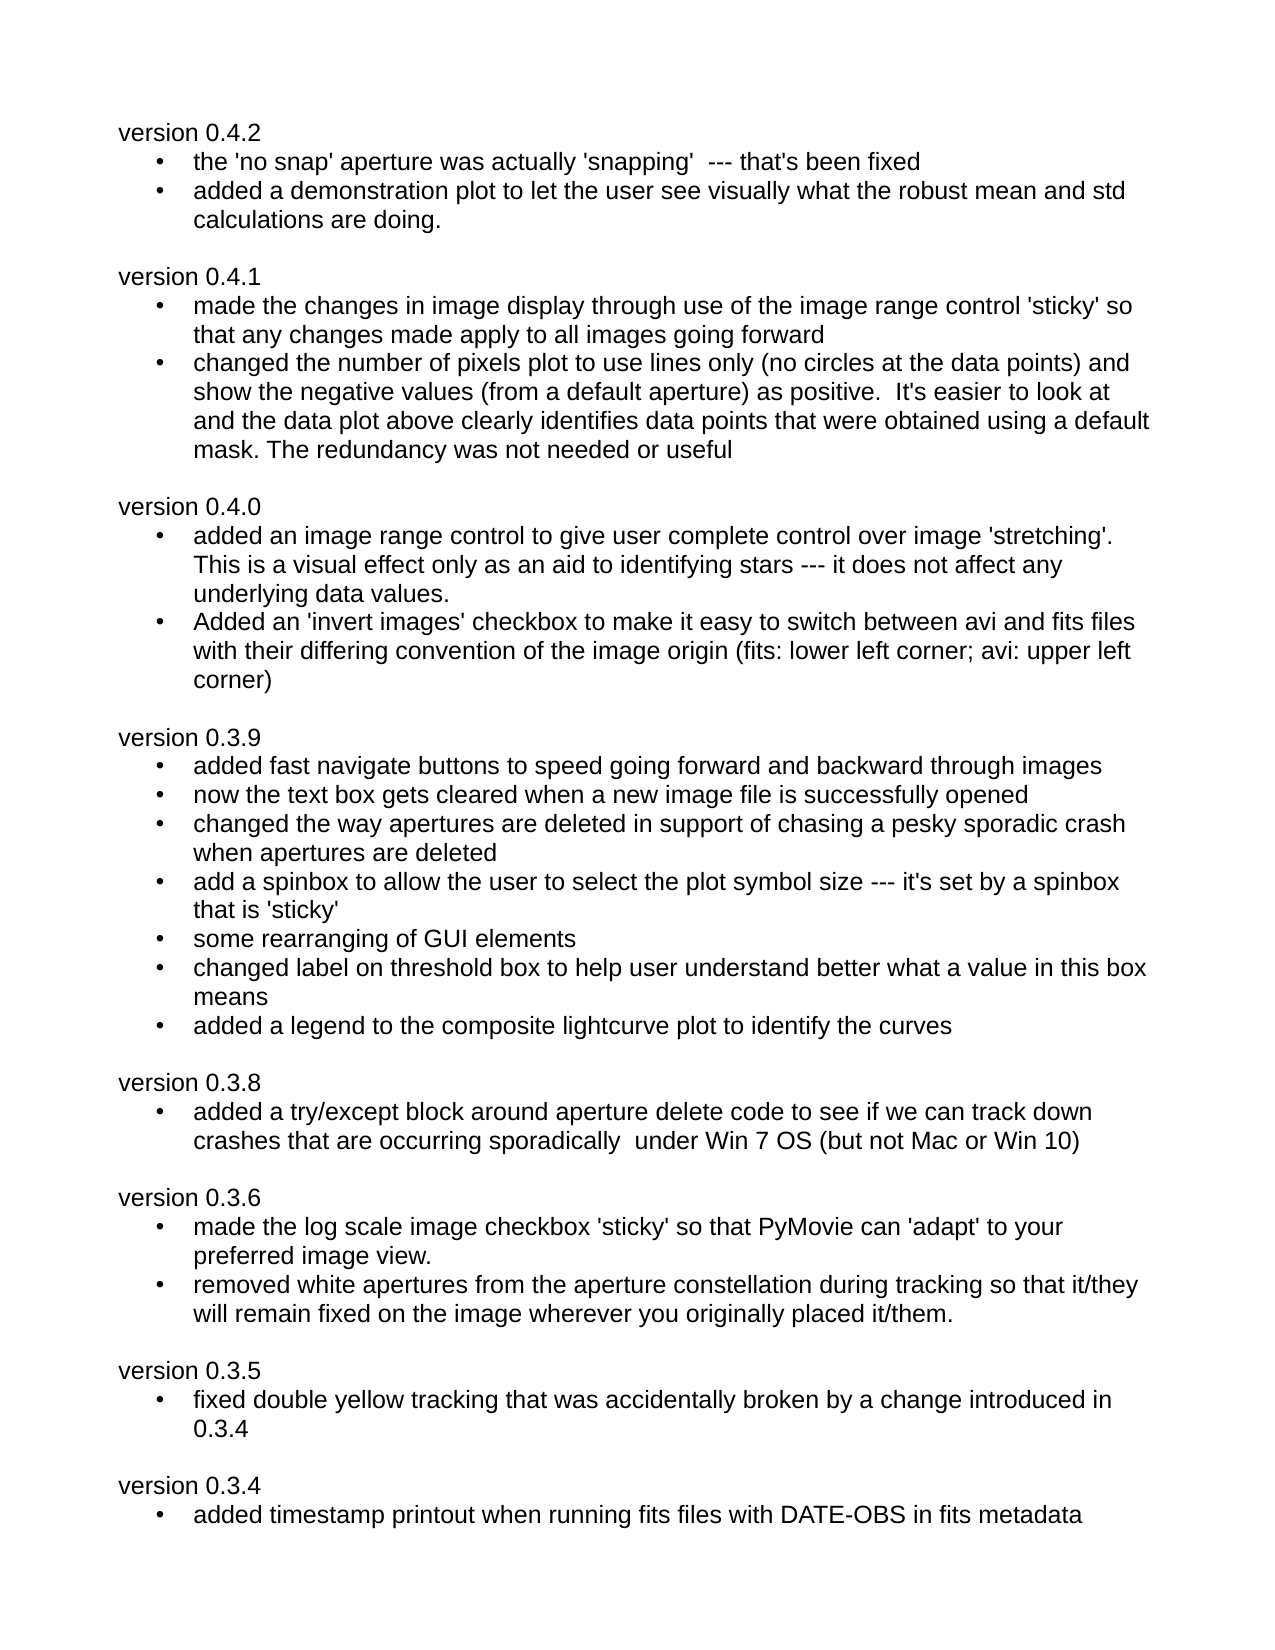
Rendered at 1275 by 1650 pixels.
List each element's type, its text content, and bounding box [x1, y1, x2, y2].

text version 0.3.8 [118, 1068, 1157, 1097]
list added timestamp printout when running fits files with DATE-OBS in fits metadata [156, 1500, 1157, 1529]
text version 0.3.9 [118, 722, 1157, 751]
list removed white apertures from the aperture constellation during tracking so that it/they will remain fixed on the image wherever you originally placed it/them. [156, 1270, 1157, 1356]
text version 0.4.1 [118, 262, 1157, 291]
text version 0.3.5 [118, 1356, 1157, 1385]
list added an image range control to give user complete control over image 'stretching'. This is a visual effect only as an aid to identifying stars --- it does not affect any underlying data values. [156, 521, 1157, 607]
list changed the number of pixels plot to use lines only (no circles at the data points) and show the negative values (from a default aperture) as positive. It's easier to look at and the data plot above clearly identifies data points that were obtained using a default mask. The redundancy was not needed or useful [156, 348, 1157, 492]
list added a try/except block around aperture delete code to see if we can track down crashes that are occurring sporadically under Win 7 OS (but not Mac or Win 10) [156, 1097, 1157, 1154]
list added a demonstration plot to let the user see visually what the robust mean and std calculations are doing. [156, 176, 1157, 262]
list add a spinbox to allow the user to select the plot symbol size --- it's set by a spinbox that is 'sticky' [156, 867, 1157, 924]
list now the text box gets cleared when a new image file is successfully opened [156, 780, 1157, 809]
list fixed double yellow tracking that was accidentally broken by a change introduced in 0.3.4 [156, 1385, 1157, 1471]
text version 0.4.0 [118, 492, 1157, 521]
list changed the way apertures are deleted in support of chasing a pesky sporadic crash when apertures are deleted [156, 809, 1157, 867]
list the 'no snap' aperture was actually 'snapping' --- that's been fixed [156, 147, 1157, 176]
text version 0.4.2 [118, 118, 1157, 147]
list made the changes in image display through use of the image range control 'sticky' so that any changes made apply to all images going forward [156, 291, 1157, 348]
text version 0.3.4 [118, 1471, 1157, 1500]
list Added an 'invert images' checkbox to make it easy to switch between avi and fits files with their differing convention of the image origin (fits: lower left corner; avi: upper left corner) [156, 607, 1157, 722]
list added fast navigate buttons to speed going forward and backward through images [156, 751, 1157, 780]
list some rearranging of GUI elements [156, 924, 1157, 953]
list made the log scale image checkbox 'sticky' so that PyMovie can 'adapt' to your preferred image view. [156, 1212, 1157, 1270]
list added a legend to the composite lightcurve plot to identify the curves [156, 1011, 1157, 1068]
list changed label on threshold box to help user understand better what a value in this box means [156, 953, 1157, 1011]
text version 0.3.6 [118, 1183, 1157, 1212]
